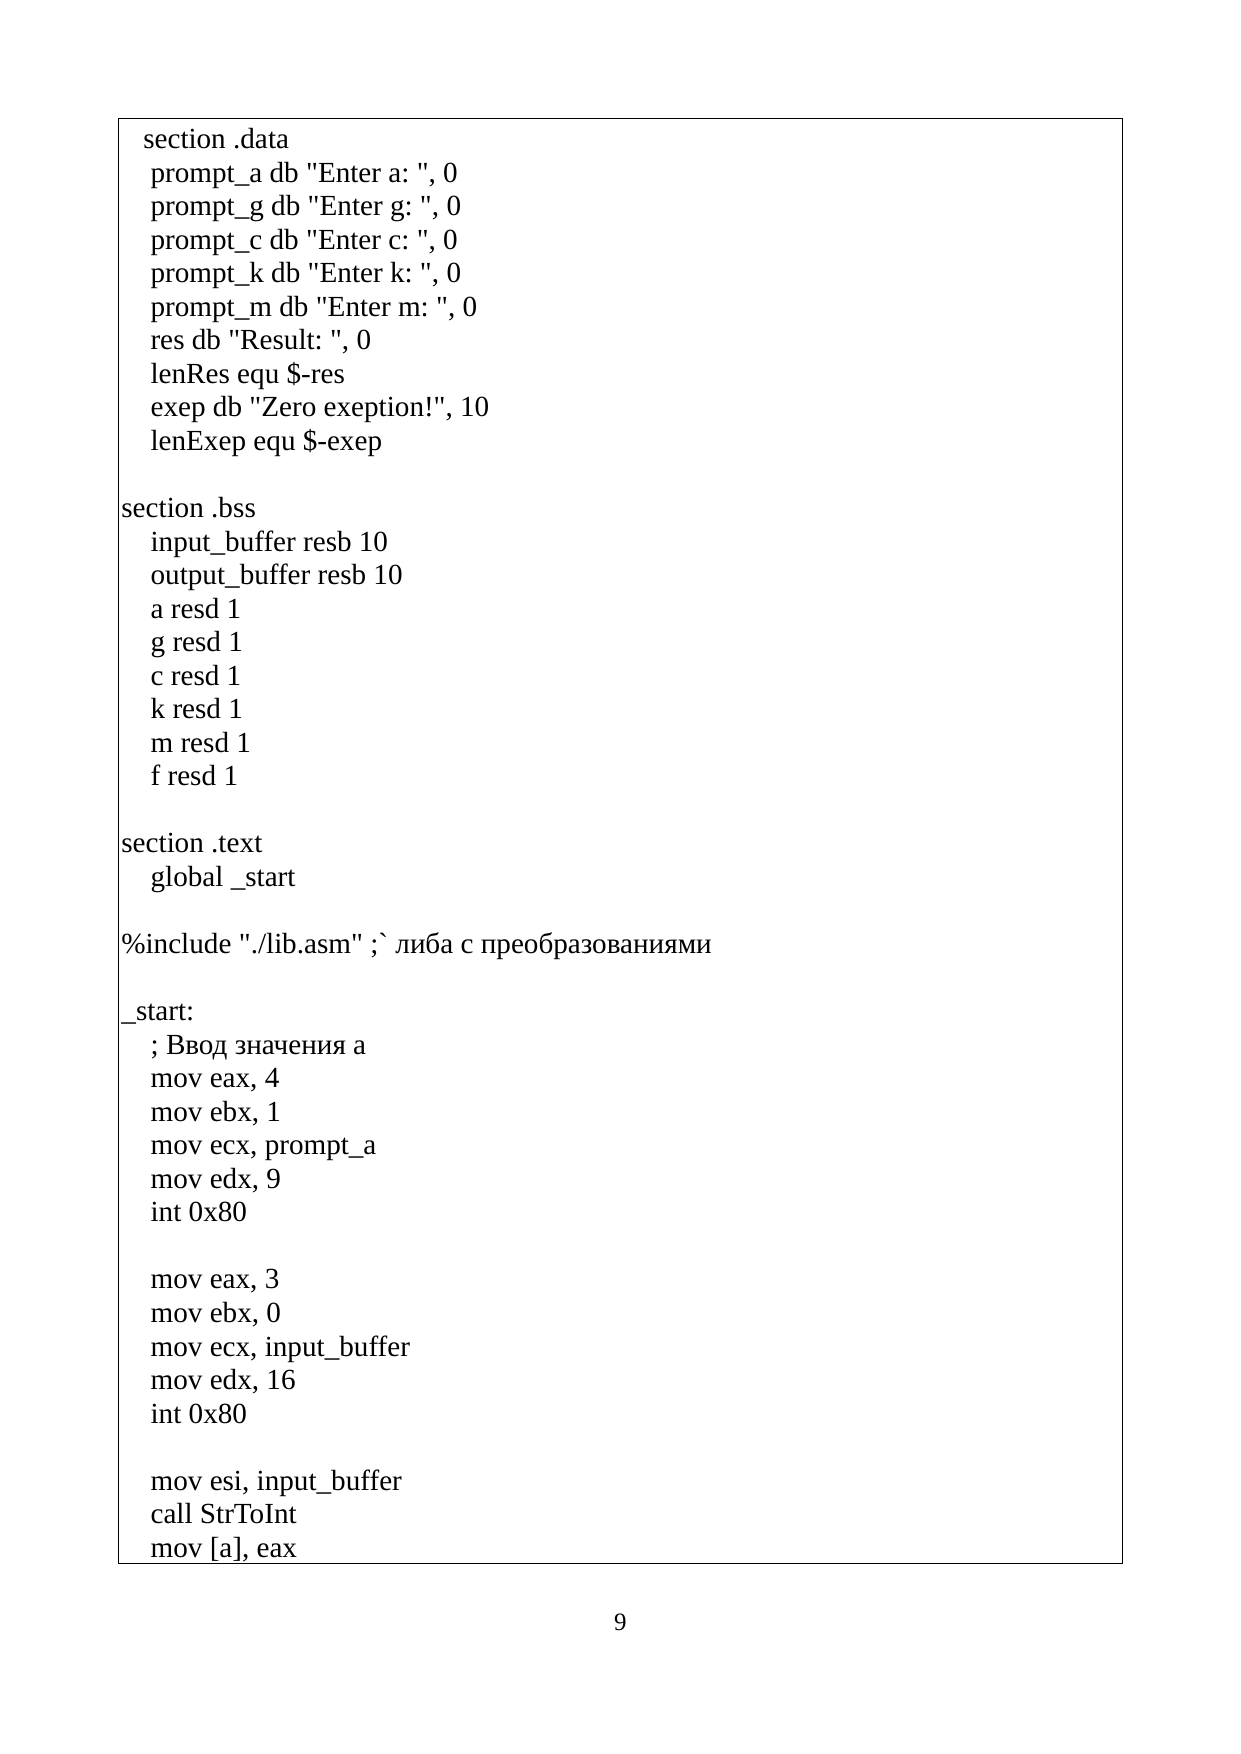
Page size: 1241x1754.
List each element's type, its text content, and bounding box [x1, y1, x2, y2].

text mov eax, 4 [119, 1057, 1122, 1091]
text mov [a], eax [119, 1527, 1122, 1563]
text c resd 1 [119, 655, 1122, 688]
text section .text [119, 822, 1122, 856]
text mov esi, input_buffer [119, 1460, 1122, 1493]
text mov edx, 16 [119, 1359, 1122, 1393]
text f resd 1 [119, 755, 1122, 792]
text prompt_g db "Enter g: ", 0 [119, 185, 1122, 219]
text call StrToInt [119, 1493, 1122, 1527]
text section .bss [119, 487, 1122, 521]
text prompt_k db "Enter k: ", 0 [119, 252, 1122, 286]
text prompt_a db "Enter a: ", 0 [119, 152, 1122, 185]
text m resd 1 [119, 722, 1122, 755]
text lenRes equ $-res [119, 353, 1122, 386]
text mov ebx, 1 [119, 1091, 1122, 1124]
text lenExep equ $-exep [119, 420, 1122, 457]
text prompt_m db "Enter m: ", 0 [119, 286, 1122, 319]
text prompt_c db "Enter c: ", 0 [119, 219, 1122, 252]
text mov ebx, 0 [119, 1292, 1122, 1326]
text exep db "Zero exeption!", 10 [119, 386, 1122, 420]
text k resd 1 [119, 688, 1122, 722]
text mov ecx, input_buffer [119, 1326, 1122, 1359]
text %include "./lib.asm" ;` либа с преобразованиями [119, 923, 1122, 960]
text section .data [119, 119, 1122, 152]
text input_buffer resb 10 [119, 521, 1122, 554]
text ; Ввод значения a [119, 1024, 1122, 1057]
text int 0x80 [119, 1393, 1122, 1429]
text int 0x80 [119, 1191, 1122, 1228]
text res db "Result: ", 0 [119, 319, 1122, 353]
text output_buffer resb 10 [119, 554, 1122, 588]
text _start: [119, 990, 1122, 1024]
text mov edx, 9 [119, 1158, 1122, 1191]
text global _start [119, 856, 1122, 893]
text mov eax, 3 [119, 1258, 1122, 1292]
text a resd 1 [119, 588, 1122, 621]
text g resd 1 [119, 621, 1122, 655]
text mov ecx, prompt_a [119, 1124, 1122, 1158]
